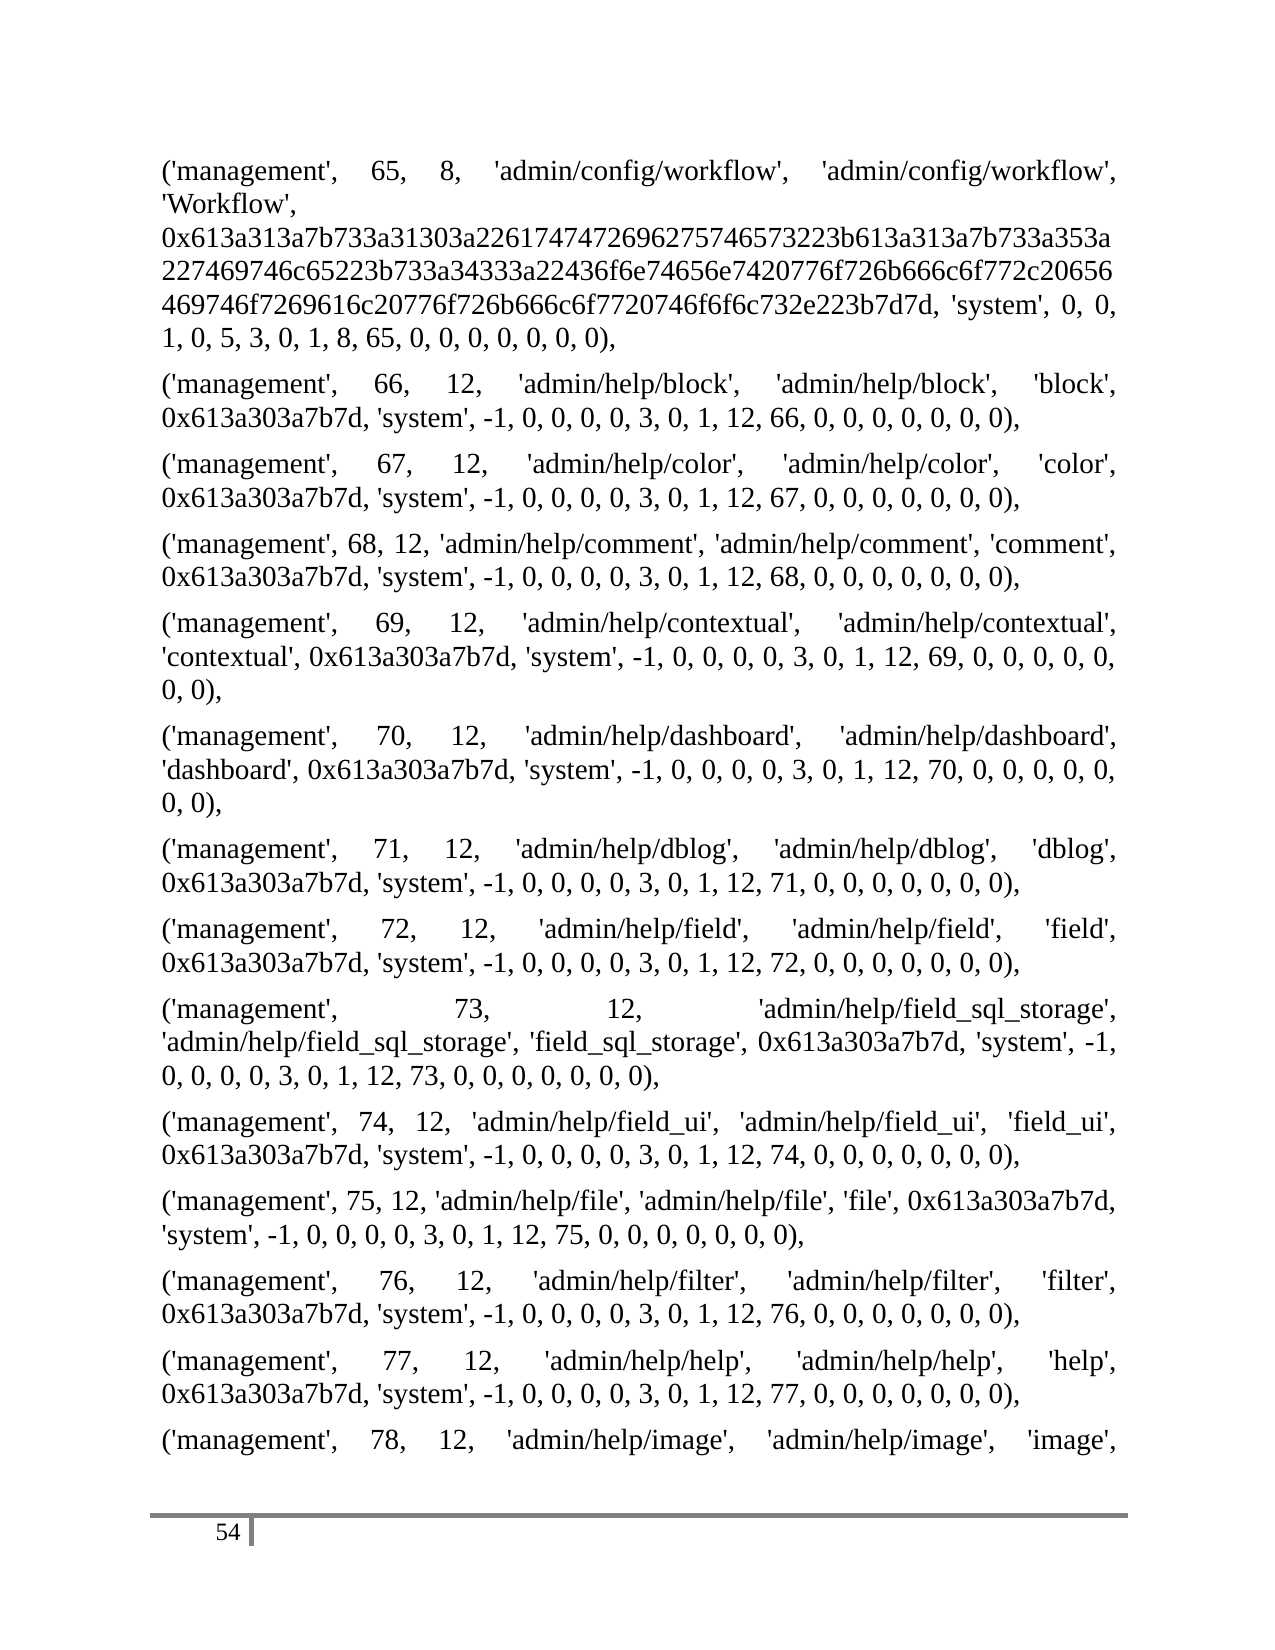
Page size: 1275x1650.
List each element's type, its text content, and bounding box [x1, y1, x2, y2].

text ('management', 68, 12, 'admin/help/comment', 'admin/help/comment', 'comment', 0x613a303a7b7d, 'system', -1, 0, 0, 0, 0, 3, 0, 1, 12, 68, 0, 0, 0, 0, 0, 0, 0), [161, 526, 1117, 593]
text ('management', 71, 12, 'admin/help/dblog', 'admin/help/dblog', 'dblog', 0x613a303a7b7d, 'system', -1, 0, 0, 0, 0, 3, 0, 1, 12, 71, 0, 0, 0, 0, 0, 0, 0), [161, 832, 1117, 899]
text ('management', 77, 12, 'admin/help/help', 'admin/help/help', 'help', 0x613a303a7b7d, 'system', -1, 0, 0, 0, 0, 3, 0, 1, 12, 77, 0, 0, 0, 0, 0, 0, 0), [161, 1343, 1117, 1410]
text ('management', 76, 12, 'admin/help/filter', 'admin/help/filter', 'filter', 0x613a303a7b7d, 'system', -1, 0, 0, 0, 0, 3, 0, 1, 12, 76, 0, 0, 0, 0, 0, 0, 0), [161, 1263, 1117, 1330]
text ('management', 75, 12, 'admin/help/file', 'admin/help/file', 'file', 0x613a303a7b7d, 'system', -1, 0, 0, 0, 0, 3, 0, 1, 12, 75, 0, 0, 0, 0, 0, 0, 0), [161, 1183, 1117, 1251]
text ('management', 73, 12, 'admin/help/field_sql_storage', 'admin/help/field_sql_storage', 'field_sql_storage', 0x613a303a7b7d, 'system', -1, 0, 0, 0, 0, 3, 0, 1, 12, 73, 0, 0, 0, 0, 0, 0, 0), [161, 991, 1117, 1091]
text ('management', 65, 8, 'admin/config/workflow', 'admin/config/workflow', 'Workflow', 0x613a313a7b733a31303a2261747472696275746573223b613a313a7b733a353a227469746c65223b733a34333a22436f6e74656e7420776f726b666c6f772c20656469746f7269616c20776f726b666c6f7720746f6f6c732e223b7d7d, 'system', 0, 0, 1, 0, 5, 3, 0, 1, 8, 65, 0, 0, 0, 0, 0, 0, 0), [161, 153, 1117, 354]
text ('management', 70, 12, 'admin/help/dashboard', 'admin/help/dashboard', 'dashboard', 0x613a303a7b7d, 'system', -1, 0, 0, 0, 0, 3, 0, 1, 12, 70, 0, 0, 0, 0, 0, 0, 0), [161, 718, 1117, 819]
text ('management', 78, 12, 'admin/help/image', 'admin/help/image', 'image', [161, 1422, 1117, 1456]
text ('management', 67, 12, 'admin/help/color', 'admin/help/color', 'color', 0x613a303a7b7d, 'system', -1, 0, 0, 0, 0, 3, 0, 1, 12, 67, 0, 0, 0, 0, 0, 0, 0), [161, 446, 1117, 513]
text ('management', 66, 12, 'admin/help/block', 'admin/help/block', 'block', 0x613a303a7b7d, 'system', -1, 0, 0, 0, 0, 3, 0, 1, 12, 66, 0, 0, 0, 0, 0, 0, 0), [161, 367, 1117, 434]
text ('management', 72, 12, 'admin/help/field', 'admin/help/field', 'field', 0x613a303a7b7d, 'system', -1, 0, 0, 0, 0, 3, 0, 1, 12, 72, 0, 0, 0, 0, 0, 0, 0), [161, 911, 1117, 978]
text ('management', 69, 12, 'admin/help/contextual', 'admin/help/contextual', 'contextual', 0x613a303a7b7d, 'system', -1, 0, 0, 0, 0, 3, 0, 1, 12, 69, 0, 0, 0, 0, 0, 0, 0), [161, 605, 1117, 706]
text ('management', 74, 12, 'admin/help/field_ui', 'admin/help/field_ui', 'field_ui', 0x613a303a7b7d, 'system', -1, 0, 0, 0, 0, 3, 0, 1, 12, 74, 0, 0, 0, 0, 0, 0, 0), [161, 1104, 1117, 1171]
